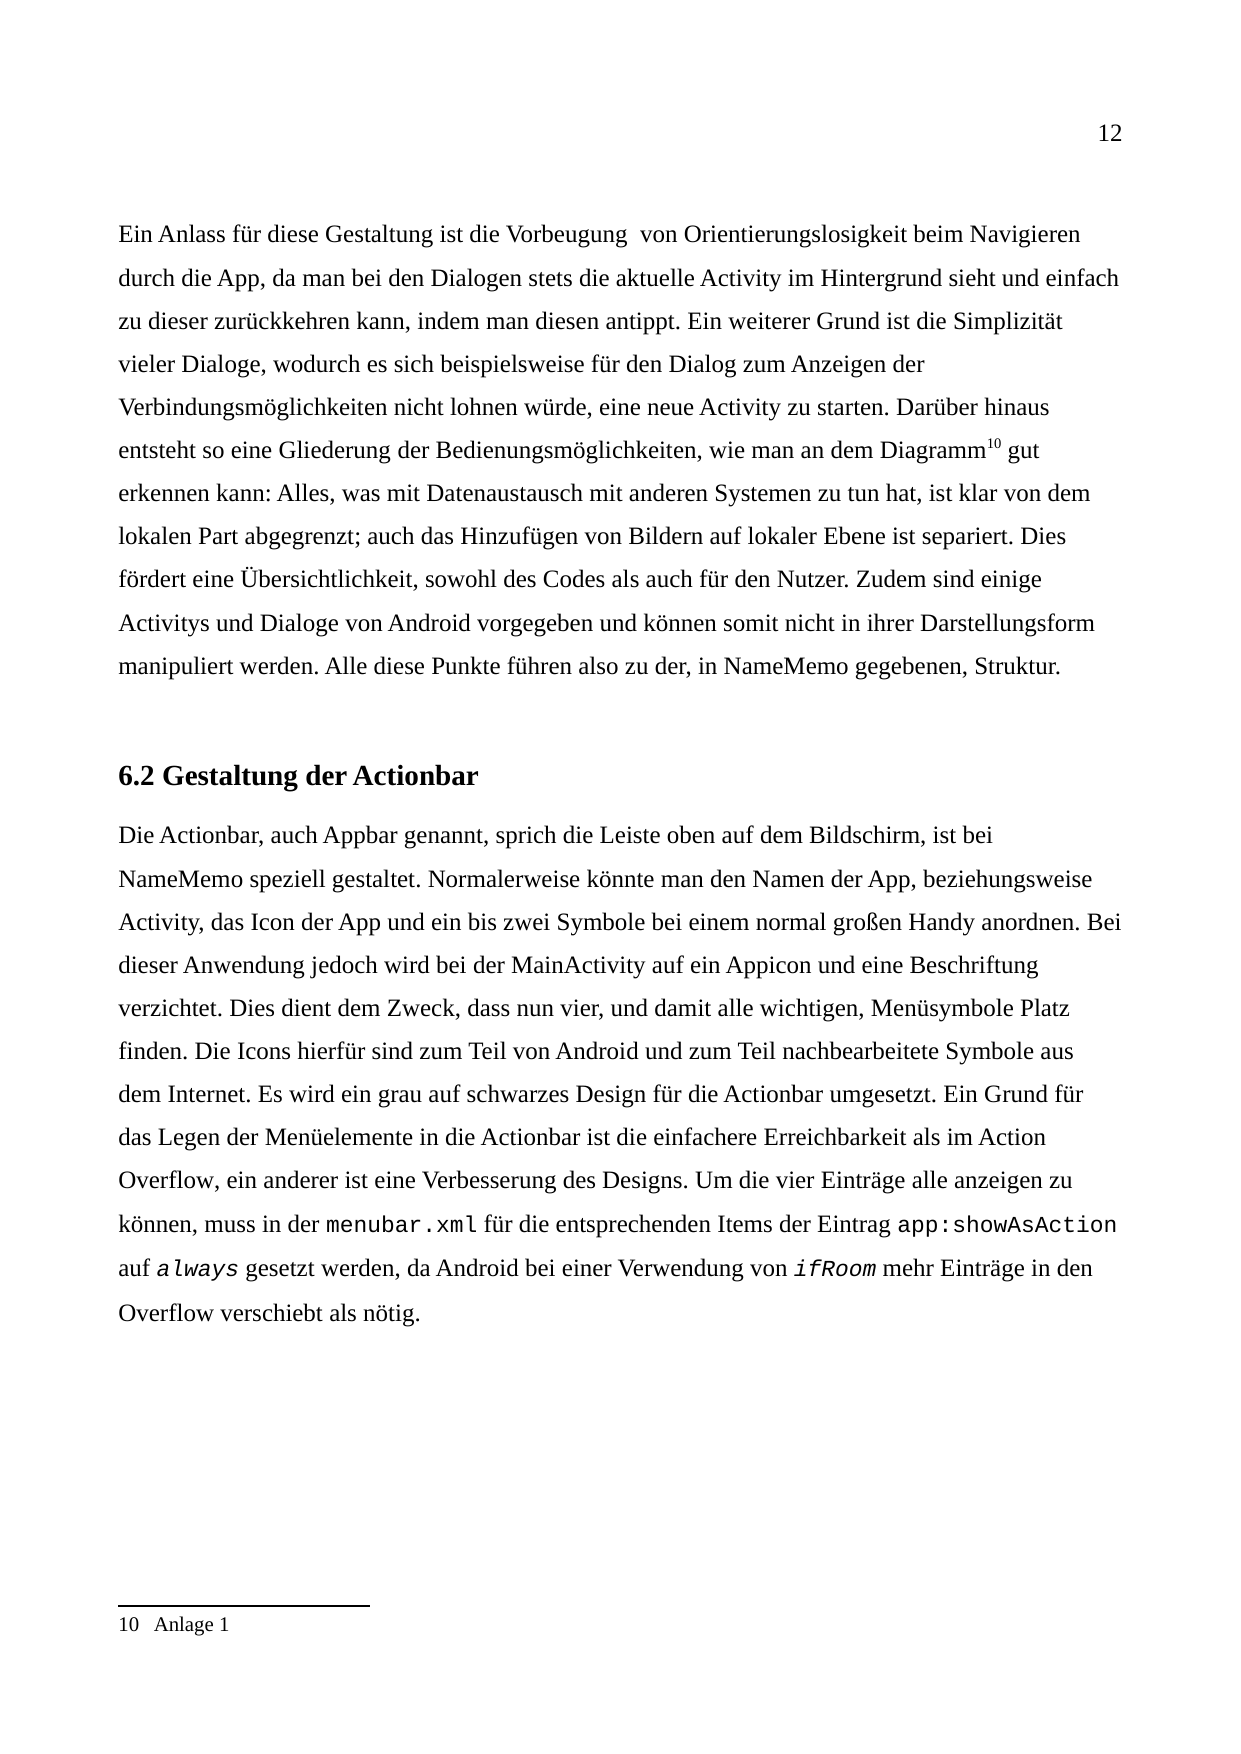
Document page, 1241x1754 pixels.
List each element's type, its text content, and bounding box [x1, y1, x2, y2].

text Ein Anlass für diese Gestaltung ist die Vorbeugung von Orientierungslosigkeit beim Navigieren durch die App, da man bei den Dialogen stets die aktuelle Activity im Hintergrund sieht und einfach zu dieser zurückkehren kann, indem man diesen antippt. Ein weiterer Grund ist die Simplizität vieler Dialoge, wodurch es sich beispielsweise für den Dialog zum Anzeigen der Verbindungsmöglichkeiten nicht lohnen würde, eine neue Activity zu starten. Darüber hinaus entsteht so eine Gliederung der Bedienungsmöglichkeiten, wie man an dem Diagramm gut erkennen kann: Alles, was mit Datenaustausch mit anderen Systemen zu tun hat, ist klar von dem lokalen Part abgegrenzt; auch das Hinzufügen von Bildern auf lokaler Ebene ist separiert. Dies fördert eine Übersichtlichkeit, sowohl des Codes als auch für den Nutzer. Zudem sind einige Activitys und Dialoge von Android vorgegeben und können somit nicht in ihrer Darstellungsform manipuliert werden. Alle diese Punkte führen also zu der, in NameMemo gegebenen, Struktur. [118, 219, 1122, 679]
text Die Actionbar, auch Appbar genannt, sprich die Leiste oben auf dem Bildschirm, ist bei NameMemo speziell gestaltet. Normalerweise könnte man den Namen der App, beziehungsweise Activity, das Icon der App und ein bis zwei Symbole bei einem normal großen Handy anordnen. Bei dieser Anwendung jedoch wird bei der MainActivity auf ein Appicon und eine Beschriftung verzichtet. Dies dient dem Zweck, dass nun vier, und damit alle wichtigen, Menüsymbole Platz finden. Die Icons hierfür sind zum Teil von Android und zum Teil nachbearbeitete Symbole aus dem Internet. Es wird ein grau auf schwarzes Design für die Actionbar umgesetzt. Ein Grund für das Legen der Menüelemente in die Actionbar ist die einfachere Erreichbarkeit als im Action Overflow, ein anderer ist eine Verbesserung des Designs. Um die vier Einträge alle anzeigen zu können, muss in der menubar.xml für die entsprechenden Items der Eintrag app:showAsAction auf always gesetzt werden, da Android bei einer Verwendung von ifRoom mehr Einträge in den Overflow verschiebt als nötig. [118, 821, 1122, 1327]
subtitle 6.2 Gestaltung der Actionbar [118, 758, 1122, 791]
text Anlage 1 [118, 1612, 1122, 1636]
